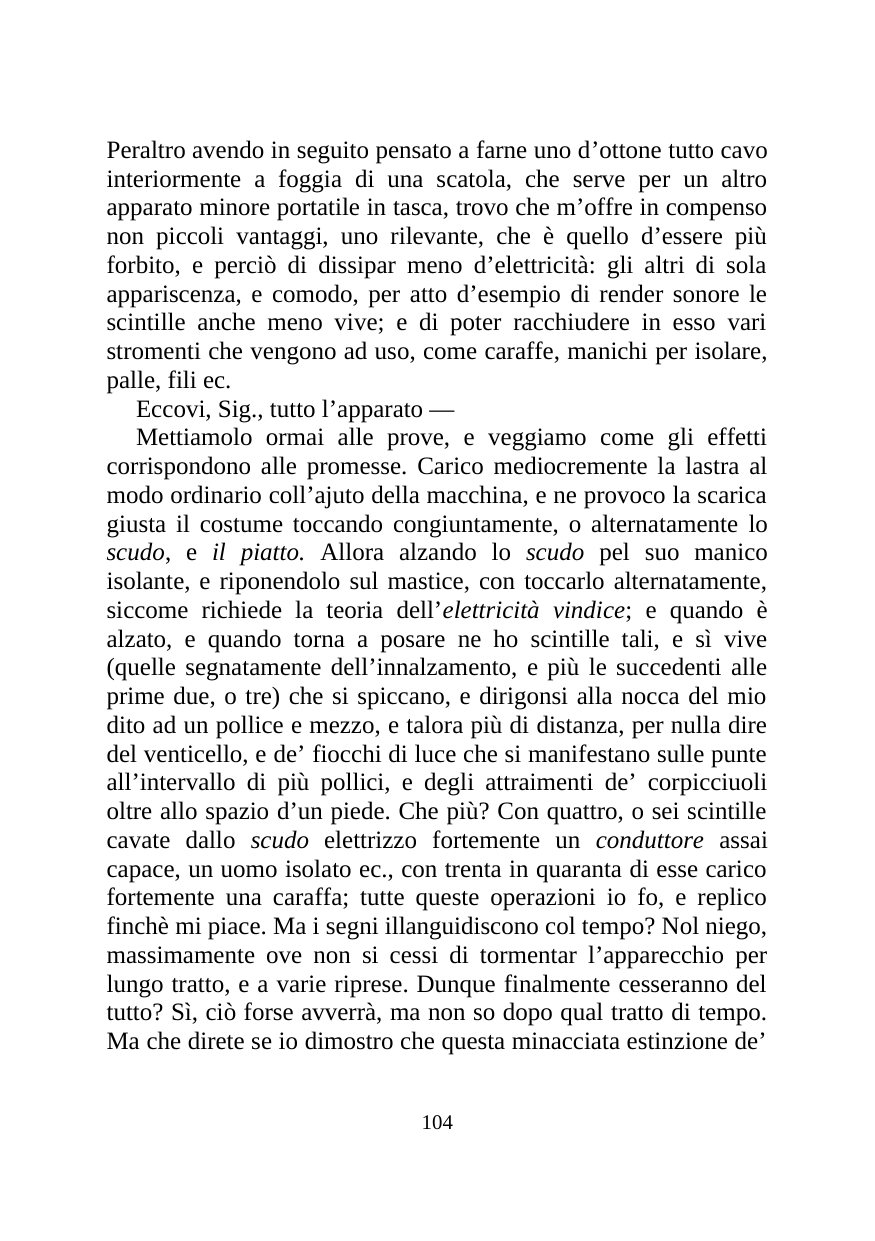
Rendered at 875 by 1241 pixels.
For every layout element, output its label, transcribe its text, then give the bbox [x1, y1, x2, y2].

text Mettiamolo ormai alle prove, e veggiamo come gli effetti corrispondono alle promesse. Carico mediocremente la lastra al modo ordinario coll’ajuto della macchina, e ne provoco la scarica giusta il costume toccando congiuntamente, o alternatamente lo scudo, e il piatto. Allora alzando lo scudo pel suo manico isolante, e riponendolo sul mastice, con toccarlo alternatamente, siccome richiede la teoria dell’elettricità vindice; e quando è alzato, e quando torna a posare ne ho scintille tali, e sì vive (quelle segnatamente dell’innalzamento, e più le succedenti alle prime due, o tre) che si spiccano, e dirigonsi alla nocca del mio dito ad un pollice e mezzo, e talora più di distanza, per nulla dire del venticello, e de’ fiocchi di luce che si manifestano sulle punte all’intervallo di più pollici, e degli attraimenti de’ corpicciuoli oltre allo spazio d’un piede. Che più? Con quattro, o sei scintille cavate dallo scudo elettrizzo fortemente un conduttore assai capace, un uomo isolato ec., con trenta in quaranta di esse carico fortemente una caraffa; tutte queste operazioni io fo, e replico finchè mi piace. Ma i segni illanguidiscono col tempo? Nol niego, massimamente ove non si cessi di tormentar l’apparecchio per lungo tratto, e a varie riprese. Dunque finalmente cesseranno del tutto? Sì, ciò forse avverrà, ma non so dopo qual tratto di tempo. Ma che direte se io dimostro che questa minacciata estinzione de’ [106, 422, 768, 1055]
text Peraltro avendo in seguito pensato a farne uno d’ottone tutto cavo interiormente a foggia di una scatola, che serve per un altro apparato minore portatile in tasca, trovo che m’offre in compenso non piccoli vantaggi, uno rilevante, che è quello d’essere più forbito, e perciò di dissipar meno d’elettricità: gli altri di sola appariscenza, e comodo, per atto d’esempio di render sonore le scintille anche meno vive; e di poter racchiudere in esso vari stromenti che vengono ad uso, come caraffe, manichi per isolare, palle, fili ec. [106, 135, 768, 394]
text Eccovi, Sig., tutto l’apparato — [106, 394, 768, 422]
